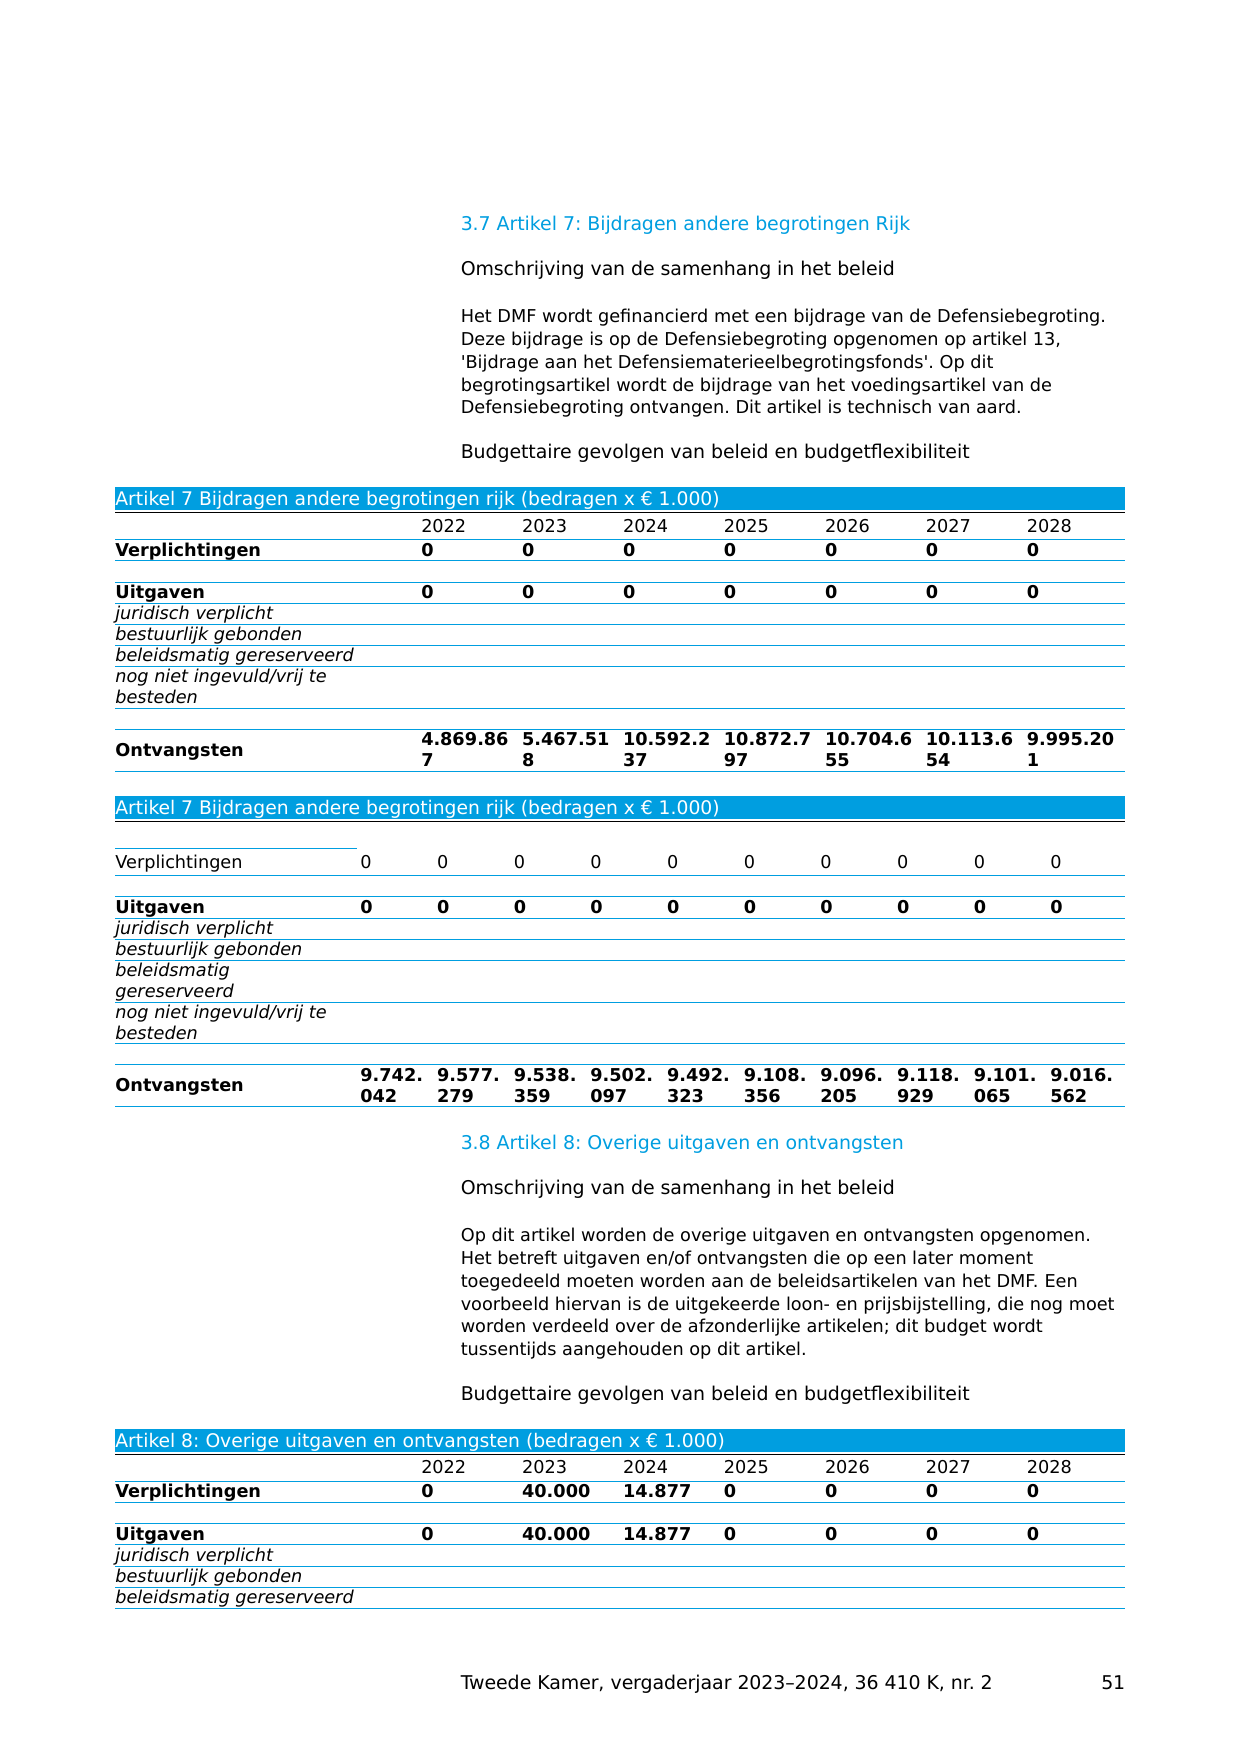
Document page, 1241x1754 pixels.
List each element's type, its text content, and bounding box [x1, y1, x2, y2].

table_cell 0 [822, 540, 923, 560]
table_cell Uitgaven [115, 583, 418, 602]
table_cell [511, 919, 587, 938]
table_cell [923, 625, 1024, 645]
table_cell [511, 1003, 587, 1043]
table_cell [822, 561, 923, 581]
table_cell 0 [620, 540, 721, 560]
table_cell 9.502.097 [587, 1065, 664, 1106]
table_cell [1024, 1567, 1125, 1587]
table_cell [434, 822, 511, 848]
table_cell [1047, 1044, 1125, 1064]
table_cell [721, 1545, 822, 1566]
table_cell [822, 1503, 923, 1523]
title Omschrijving van de samenhang in het beleid [461, 1177, 1125, 1199]
table_cell 9.742.042 [357, 1065, 434, 1106]
table_cell nog niet ingevuld/vrij te besteden [115, 667, 418, 708]
table_cell [822, 604, 923, 624]
table_cell [511, 940, 587, 960]
table_cell [822, 709, 923, 729]
table_cell [587, 919, 664, 938]
table_cell [923, 646, 1024, 666]
table_cell [418, 1588, 519, 1608]
table_cell [1047, 822, 1125, 848]
table_cell [418, 1545, 519, 1566]
table_cell 0 [418, 583, 519, 602]
table_cell [115, 822, 357, 848]
table_cell [519, 646, 620, 666]
table_cell bestuurlijk gebonden [115, 940, 357, 960]
table_cell [620, 604, 721, 624]
table_cell [923, 1567, 1024, 1587]
table_cell [519, 604, 620, 624]
table_cell [1047, 876, 1125, 896]
table_cell 2023 [519, 513, 620, 539]
table_cell [923, 1503, 1024, 1523]
table_cell [894, 940, 971, 960]
table_cell beleidsmatig gereserveerd [115, 1588, 418, 1608]
table_cell [971, 961, 1047, 1001]
table_cell 0 [721, 540, 822, 560]
table_cell [620, 1588, 721, 1608]
table_cell 0 [923, 1524, 1024, 1544]
table_cell [822, 1545, 923, 1566]
table_cell 0 [519, 583, 620, 602]
table_cell 0 [822, 1524, 923, 1544]
table_cell [357, 822, 434, 848]
title 3.7 Artikel 7: Bijdragen andere begrotingen Rijk [461, 213, 1125, 235]
table_cell Verplichtingen [115, 540, 418, 560]
table_cell [741, 919, 817, 938]
table_cell 2028 [1024, 1455, 1125, 1481]
table_cell 0 [894, 897, 971, 917]
table_cell 5.467.518 [519, 730, 620, 771]
table_cell [894, 919, 971, 938]
table_cell [1024, 646, 1125, 666]
table_cell 0 [721, 1524, 822, 1544]
table_cell [822, 1567, 923, 1587]
table_cell 0 [817, 848, 894, 875]
table_cell [357, 940, 434, 960]
table_cell [923, 709, 1024, 729]
table_cell 0 [1024, 583, 1125, 602]
title Omschrijving van de samenhang in het beleid [461, 258, 1125, 280]
table_cell 10.592.237 [620, 730, 721, 771]
table_cell 2024 [620, 1455, 721, 1481]
table_cell Ontvangsten [115, 730, 418, 771]
table_cell [620, 1503, 721, 1523]
table_cell [971, 1044, 1047, 1064]
table_cell 0 [418, 540, 519, 560]
table_cell 10.113.654 [923, 730, 1024, 771]
table_cell [971, 940, 1047, 960]
table_cell [664, 919, 741, 938]
table_cell [434, 1003, 511, 1043]
table_cell juridisch verplicht [115, 604, 418, 624]
table_cell 2026 [822, 1455, 923, 1481]
table_cell 0 [741, 897, 817, 917]
table_cell juridisch verplicht [115, 919, 357, 938]
table_cell [923, 561, 1024, 581]
table_cell 2022 [418, 1455, 519, 1481]
table_cell [587, 1044, 664, 1064]
table_cell [664, 940, 741, 960]
table_cell 0 [971, 848, 1047, 875]
table_cell 4.869.867 [418, 730, 519, 771]
table_cell [115, 1455, 418, 1481]
table_cell [519, 1503, 620, 1523]
table_cell [741, 940, 817, 960]
table_cell [620, 1567, 721, 1587]
table_cell 2028 [1024, 513, 1125, 539]
table_cell [721, 667, 822, 708]
table_cell 0 [1024, 1482, 1125, 1502]
text Het DMF wordt gefinancierd met een bijdrage van de Defensiebegroting. Deze bijdrage is op de Defensiebegroting opgenomen op artikel 13, 'Bijdrage aan het Defensiematerieelbegrotingsfonds'. Op dit begrotingsartikel wordt de bijdrage van het voedingsartikel van de Defensiebegroting ontvangen. Dit artikel is technisch van aard. [461, 304, 1125, 418]
table_cell 0 [620, 583, 721, 602]
table_cell 0 [1024, 540, 1125, 560]
table_cell [894, 1044, 971, 1064]
table_cell [817, 961, 894, 1001]
table_cell 40.000 [519, 1482, 620, 1502]
table_cell bestuurlijk gebonden [115, 1567, 418, 1587]
table_cell 0 [971, 897, 1047, 917]
table_cell [894, 961, 971, 1001]
table_cell [357, 1003, 434, 1043]
table_cell [511, 961, 587, 1001]
table_cell [1024, 1503, 1125, 1523]
table_cell 0 [822, 583, 923, 602]
table_cell [418, 625, 519, 645]
table_cell 0 [923, 1482, 1024, 1502]
table_cell 0 [1024, 1524, 1125, 1544]
table_cell Verplichtingen [115, 1482, 418, 1502]
table_cell [511, 1044, 587, 1064]
table_cell 2023 [519, 1455, 620, 1481]
table_cell [115, 561, 418, 581]
table_cell [519, 625, 620, 645]
table_cell 9.995.201 [1024, 730, 1125, 771]
table_cell [971, 919, 1047, 938]
table_cell 0 [894, 848, 971, 875]
title Budgettaire gevolgen van beleid en budgetflexibiliteit [461, 1383, 1125, 1405]
table_cell [418, 604, 519, 624]
table_cell [817, 1003, 894, 1043]
table_cell [721, 646, 822, 666]
table_cell [587, 961, 664, 1001]
table_cell [664, 876, 741, 896]
table_cell [357, 919, 434, 938]
table_cell Uitgaven [115, 1524, 418, 1544]
table_cell 9.538.359 [511, 1065, 587, 1106]
table_cell [587, 876, 664, 896]
table_cell [620, 1545, 721, 1566]
table_cell 9.108.356 [741, 1065, 817, 1106]
table_cell [620, 646, 721, 666]
table_cell [418, 1503, 519, 1523]
table_cell 40.000 [519, 1524, 620, 1544]
table_cell [721, 561, 822, 581]
table_cell [894, 876, 971, 896]
table_cell 0 [418, 1482, 519, 1502]
table_cell [1047, 1003, 1125, 1043]
table_cell 14.877 [620, 1482, 721, 1502]
table_cell [434, 961, 511, 1001]
table_cell 0 [721, 583, 822, 602]
table_cell [1024, 1588, 1125, 1608]
table_cell 2025 [721, 513, 822, 539]
table_cell [434, 876, 511, 896]
table_cell [664, 1003, 741, 1043]
table_cell [822, 1588, 923, 1608]
table_cell [721, 1567, 822, 1587]
table_cell 0 [511, 897, 587, 917]
table_cell [817, 822, 894, 848]
table_cell [1024, 604, 1125, 624]
table_cell [519, 1588, 620, 1608]
table_cell 0 [664, 848, 741, 875]
table_cell beleidsmatig gereserveerd [115, 646, 418, 666]
table_cell 2025 [721, 1455, 822, 1481]
table_cell [418, 667, 519, 708]
table_cell [721, 625, 822, 645]
table_cell [418, 1567, 519, 1587]
text Op dit artikel worden de overige uitgaven en ontvangsten opgenomen. Het betreft uitgaven en/of ontvangsten die op een later moment toegedeeld moeten worden aan de beleidsartikelen van het DMF. ­Een voorbeeld hiervan is de uitgekeerde loon- en prijsbijstelling, die nog moet worden verdeeld over de afzonderlijke artikelen; dit budget wordt tussentijds aangehouden op dit artikel. [461, 1223, 1125, 1360]
table_cell [817, 1044, 894, 1064]
table_cell [519, 561, 620, 581]
table_cell [115, 709, 418, 729]
table_cell [741, 1044, 817, 1064]
table_cell 0 [1047, 897, 1125, 917]
table_cell [1024, 1545, 1125, 1566]
table_cell 0 [434, 897, 511, 917]
table_cell [1024, 667, 1125, 708]
table_cell [741, 822, 817, 848]
table_cell [115, 876, 357, 896]
table_cell [971, 1003, 1047, 1043]
title Budgettaire gevolgen van beleid en budgetflexibiliteit [461, 441, 1125, 463]
table_cell [741, 876, 817, 896]
table_cell [511, 822, 587, 848]
table_cell [923, 1588, 1024, 1608]
table_cell juridisch verplicht [115, 1545, 418, 1566]
table_cell 9.096.205 [817, 1065, 894, 1106]
table_cell 0 [741, 848, 817, 875]
table_cell beleidsmatig gereserveerd [115, 961, 357, 1001]
table_cell [1047, 940, 1125, 960]
table_cell [822, 625, 923, 645]
table_cell 14.877 [620, 1524, 721, 1544]
table_cell [721, 604, 822, 624]
table_cell [357, 961, 434, 1001]
table_cell [1024, 625, 1125, 645]
table_cell 9.492.323 [664, 1065, 741, 1106]
table_cell 0 [1047, 848, 1125, 875]
table_cell [519, 1567, 620, 1587]
table_cell 10.872.797 [721, 730, 822, 771]
table_cell 9.016.562 [1047, 1065, 1125, 1106]
table_cell 10.704.655 [822, 730, 923, 771]
table_cell [664, 1044, 741, 1064]
table_cell Uitgaven [115, 897, 357, 917]
table_cell [115, 1503, 418, 1523]
table_cell 0 [434, 848, 511, 875]
table_cell [115, 1044, 357, 1064]
table_cell 0 [519, 540, 620, 560]
table_cell [587, 1003, 664, 1043]
table_cell 0 [418, 1524, 519, 1544]
table_cell nog niet ingevuld/vrij te besteden [115, 1003, 357, 1043]
table_cell 0 [923, 540, 1024, 560]
table_cell [434, 919, 511, 938]
table_cell [519, 1545, 620, 1566]
table_cell [971, 876, 1047, 896]
table_cell Verplichtingen [115, 849, 357, 875]
table_cell 0 [357, 897, 434, 917]
table_cell [923, 604, 1024, 624]
table_cell [357, 876, 434, 896]
table_cell 2026 [822, 513, 923, 539]
table_cell 9.577.279 [434, 1065, 511, 1106]
table_cell [434, 1044, 511, 1064]
table_cell 0 [822, 1482, 923, 1502]
table_cell [511, 876, 587, 896]
table_cell 2024 [620, 513, 721, 539]
table_cell [817, 876, 894, 896]
table_cell 0 [721, 1482, 822, 1502]
title 3.8 Artikel 8: Overige uitgaven en ontvangsten [461, 1132, 1125, 1154]
table_cell [894, 822, 971, 848]
table_cell [822, 667, 923, 708]
table_cell [357, 1044, 434, 1064]
table_cell [418, 709, 519, 729]
table_cell [923, 667, 1024, 708]
table_cell 0 [357, 848, 434, 875]
table_cell [822, 646, 923, 666]
table_cell 0 [817, 897, 894, 917]
table_cell [418, 646, 519, 666]
table_cell [620, 709, 721, 729]
table_cell [1024, 561, 1125, 581]
table_cell Ontvangsten [115, 1065, 357, 1106]
table_cell [519, 667, 620, 708]
table_cell 2022 [418, 513, 519, 539]
table_cell 0 [923, 583, 1024, 602]
table_cell [620, 561, 721, 581]
table_cell 0 [511, 848, 587, 875]
table_cell [894, 1003, 971, 1043]
table_cell [434, 940, 511, 960]
table_cell 2027 [923, 1455, 1024, 1481]
table_cell [721, 1588, 822, 1608]
table_cell [664, 822, 741, 848]
table_cell 0 [587, 897, 664, 917]
table_cell [519, 709, 620, 729]
table_cell [817, 919, 894, 938]
table_cell [664, 961, 741, 1001]
table_cell 2027 [923, 513, 1024, 539]
table_cell [620, 667, 721, 708]
table_cell [620, 625, 721, 645]
table_cell [115, 513, 418, 539]
table_cell [817, 940, 894, 960]
table_cell 0 [587, 848, 664, 875]
table_cell [1047, 961, 1125, 1001]
table_cell [741, 961, 817, 1001]
table_cell [721, 709, 822, 729]
table_cell 9.101.065 [971, 1065, 1047, 1106]
table_cell [721, 1503, 822, 1523]
table_cell bestuurlijk gebonden [115, 625, 418, 645]
table_cell [1047, 919, 1125, 938]
table_cell [741, 1003, 817, 1043]
table_cell [587, 822, 664, 848]
table_cell [418, 561, 519, 581]
table_cell 0 [664, 897, 741, 917]
table_cell [923, 1545, 1024, 1566]
table_cell [1024, 709, 1125, 729]
table_cell [971, 822, 1047, 848]
table_cell 9.118.929 [894, 1065, 971, 1106]
table_cell [587, 940, 664, 960]
